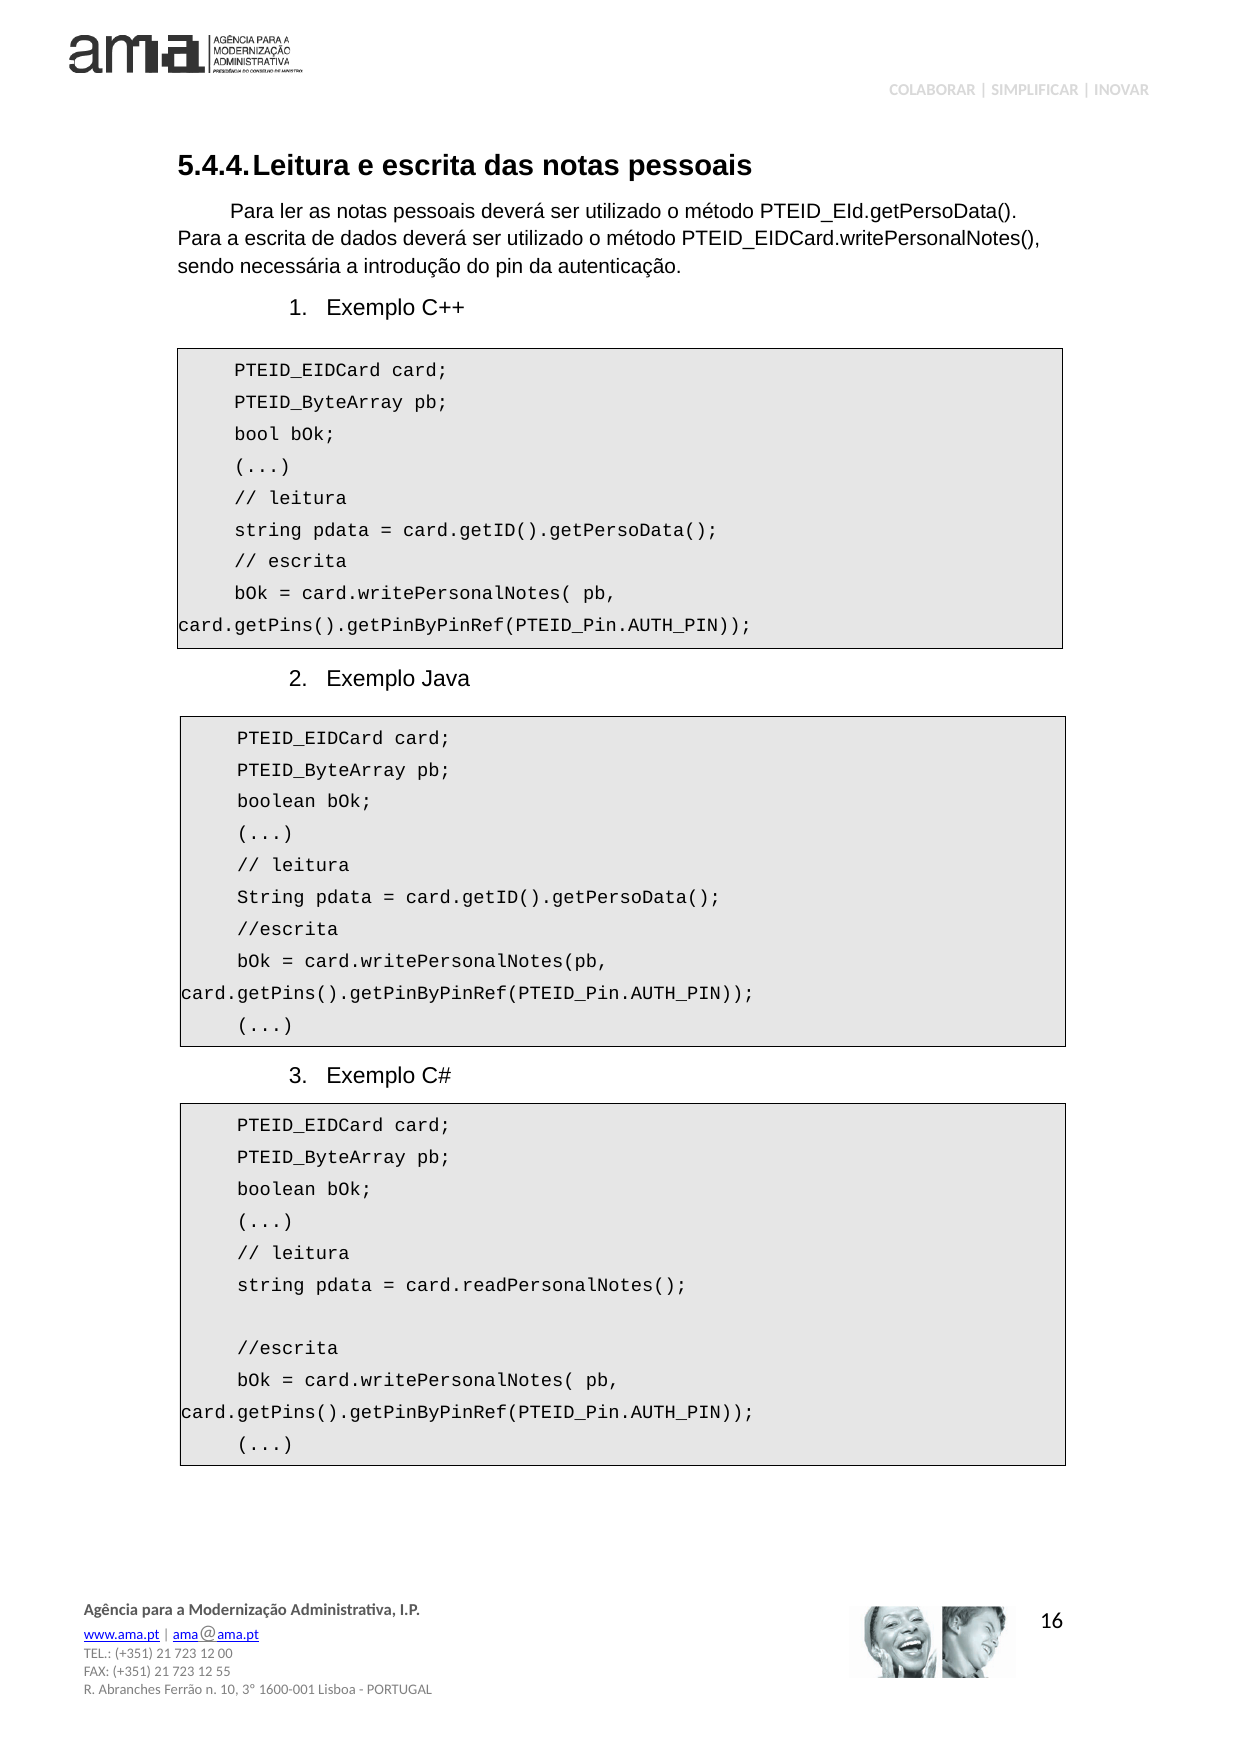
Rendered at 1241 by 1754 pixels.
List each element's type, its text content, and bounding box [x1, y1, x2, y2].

list [288, 708, 1063, 716]
list [288, 336, 1063, 348]
picture [69, 35, 303, 73]
list // leitura [181, 856, 1065, 877]
text Para ler as notas pessoais deverá ser utilizado o método PTEID_EId.getPersoData(). Para a escrita de dados deverá ser utilizado o método PTEID_EIDCard.writePersonalNotes(), sendo necessária a introdução do pin da autenticação. [177, 199, 1063, 278]
list (...) [178, 457, 1062, 478]
picture [849, 1606, 1017, 1678]
list Exemplo Java [288, 649, 1063, 692]
list boolean bOk; [181, 792, 1065, 813]
list PTEID_EIDCard card; [178, 361, 1062, 382]
text (...) [181, 1212, 1065, 1233]
list (...) [181, 824, 1065, 845]
list bOk = card.writePersonalNotes(pb, card.getPins().getPinByPinRef(PTEID_Pin.AUTH_PIN)); [181, 952, 1065, 1005]
list PTEID_EIDCard card; [181, 728, 1065, 750]
text (...) [181, 1435, 1065, 1456]
text PTEID_EIDCard card; [181, 1116, 1065, 1137]
list // escrita [178, 552, 1062, 573]
subtitle Leitura e escrita das notas pessoais [177, 148, 1063, 181]
text string pdata = card.readPersonalNotes(); [181, 1275, 1065, 1297]
list string pdata = card.getID().getPersoData(); [178, 520, 1062, 542]
list Exemplo C++ [288, 294, 1063, 320]
text PTEID_ByteArray pb; [181, 1148, 1065, 1169]
list String pdata = card.getID().getPersoData(); [181, 888, 1065, 909]
list //escrita [181, 920, 1065, 941]
list bool bOk; [178, 425, 1062, 446]
text boolean bOk; [181, 1180, 1065, 1201]
text //escrita [181, 1339, 1065, 1360]
list PTEID_ByteArray pb; [181, 760, 1065, 782]
list // leitura [178, 488, 1062, 510]
list bOk = card.writePersonalNotes( pb, card.getPins().getPinByPinRef(PTEID_Pin.AUTH_PIN)); [178, 584, 1062, 637]
list PTEID_ByteArray pb; [178, 393, 1062, 414]
text // leitura [181, 1243, 1065, 1265]
list Exemplo C# [288, 1047, 1063, 1089]
text bOk = card.writePersonalNotes( pb, card.getPins().getPinByPinRef(PTEID_Pin.AUTH_PIN)); [181, 1371, 1065, 1424]
list (...) [181, 1015, 1065, 1037]
